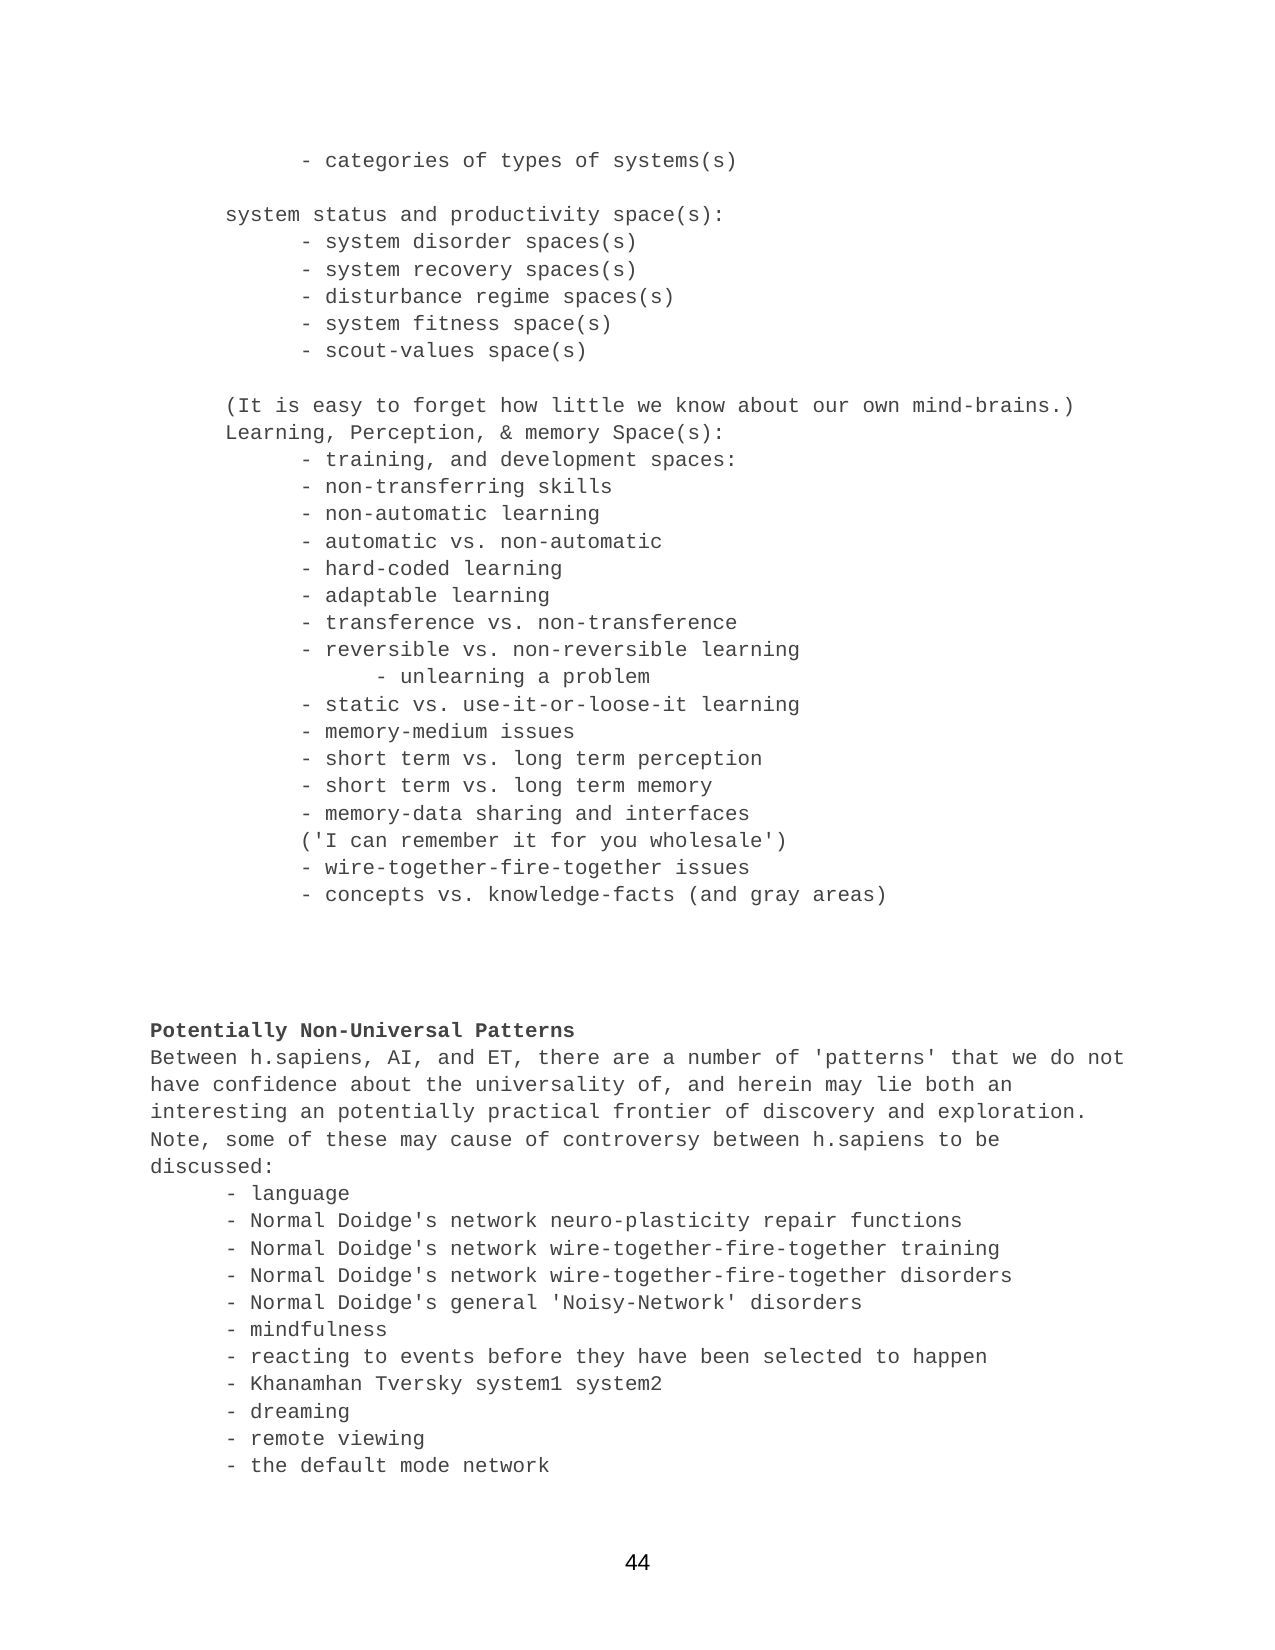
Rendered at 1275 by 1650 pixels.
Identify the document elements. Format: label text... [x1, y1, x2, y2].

text - mindfulness [150, 1319, 1125, 1343]
text - hard-coded learning [150, 558, 1125, 581]
text - Khanamhan Tversky system1 system2 [150, 1373, 1125, 1397]
text - concepts vs. knowledge-facts (and gray areas) [150, 884, 1125, 908]
text - system recovery spaces(s) [150, 259, 1125, 282]
text - dreaming [150, 1401, 1125, 1424]
text - scout-values space(s) [150, 340, 1125, 364]
text - training, and development spaces: [225, 449, 1125, 473]
text - Normal Doidge's network neuro-plasticity repair functions [150, 1210, 1125, 1234]
text - the default mode network [150, 1455, 1125, 1479]
text ('I can remember it for you wholesale') [150, 830, 1125, 853]
text - Normal Doidge's network wire-together-fire-together disorders [150, 1265, 1125, 1288]
text (It is easy to forget how little we know about our own mind-brains.) [150, 395, 1125, 418]
text - disturbance regime spaces(s) [150, 286, 1125, 309]
text - memory-medium issues [150, 721, 1125, 744]
text - language [150, 1183, 1125, 1207]
text system status and productivity space(s): [150, 204, 1125, 228]
text - transference vs. non-transference [150, 612, 1125, 636]
text Potentially Non-Universal Patterns [150, 1020, 1125, 1044]
text - adaptable learning [150, 585, 1125, 609]
text - memory-data sharing and interfaces [150, 802, 1125, 826]
text - short term vs. long term perception [150, 748, 1125, 772]
text - system disorder spaces(s) [150, 232, 1125, 255]
text - system fitness space(s) [150, 313, 1125, 337]
text - short term vs. long term memory [150, 775, 1125, 799]
text - non-transferring skills [225, 476, 1125, 500]
text - unlearning a problem [150, 667, 1125, 690]
text - categories of types of systems(s) [225, 150, 1125, 174]
text - reacting to events before they have been selected to happen [150, 1346, 1125, 1370]
text - wire-together-fire-together issues [150, 857, 1125, 881]
text - static vs. use-it-or-loose-it learning [150, 694, 1125, 717]
text - remote viewing [150, 1428, 1125, 1451]
text - Normal Doidge's network wire-together-fire-together training [150, 1237, 1125, 1261]
text - non-automatic learning [225, 503, 1125, 527]
text Between h.sapiens, AI, and ET, there are a number of 'patterns' that we do not have confidence about the universality of, and herein may lie both an interesting an potentially practical frontier of discovery and exploration. Note, some of these may cause of controversy between h.sapiens to be discussed: [150, 1047, 1125, 1179]
text - reversible vs. non-reversible learning [225, 639, 1125, 663]
text Learning, Perception, & memory Space(s): [150, 422, 1125, 446]
text - automatic vs. non-automatic [150, 531, 1125, 554]
text - Normal Doidge's general 'Noisy-Network' disorders [150, 1292, 1125, 1316]
